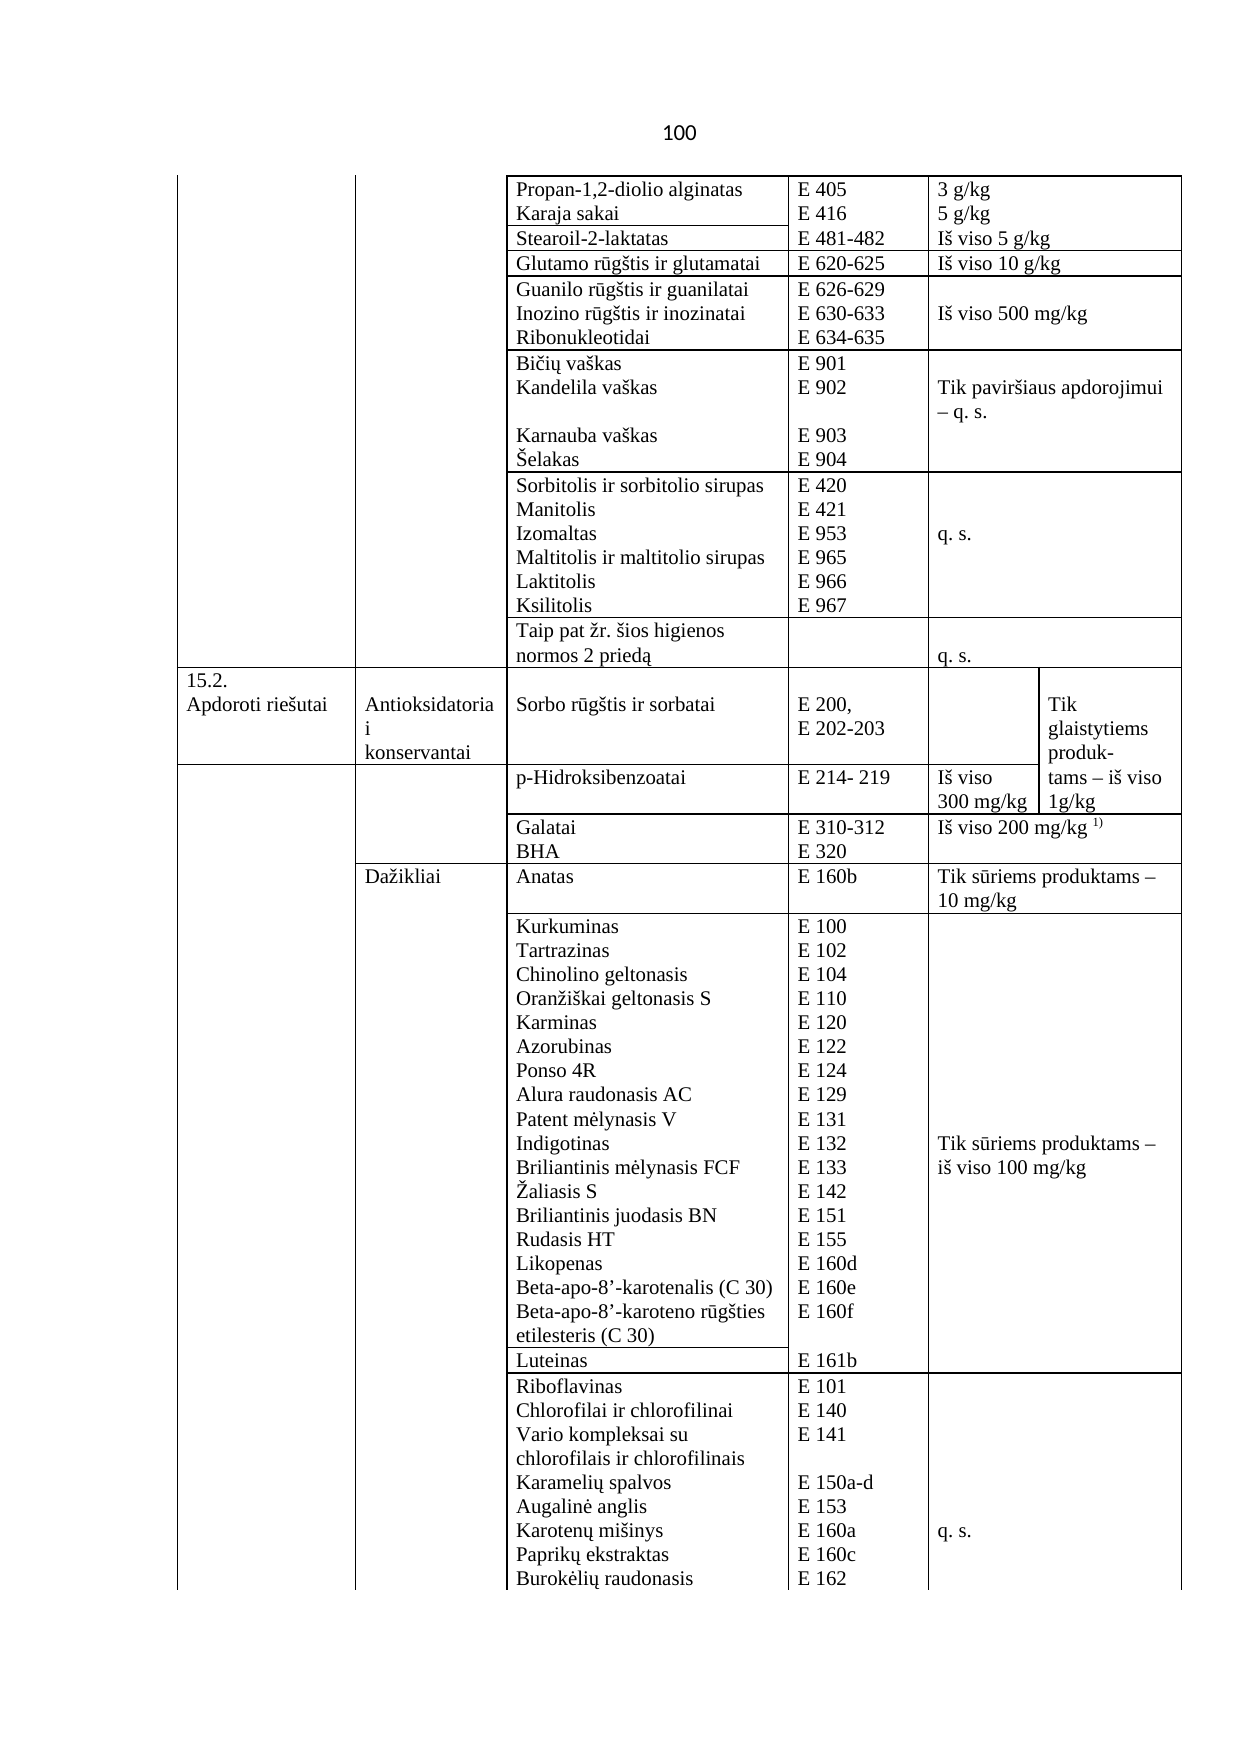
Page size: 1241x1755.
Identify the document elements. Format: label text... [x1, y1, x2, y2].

table_cell Manitolis [508, 497, 788, 521]
table_cell [356, 617, 506, 642]
table_cell Indigotinas [508, 1131, 788, 1154]
table_cell E 133 [789, 1155, 928, 1179]
table_cell E 142 [789, 1179, 928, 1203]
table_cell Paprikų ekstraktas [508, 1542, 788, 1566]
table_cell [929, 962, 1181, 986]
table_cell Tik sūriems produktams – 10 mg/kg [929, 864, 1181, 912]
table_cell E 953 [789, 521, 928, 545]
table_cell [178, 447, 355, 471]
table_cell [178, 593, 355, 617]
table_cell [356, 175, 506, 201]
table_cell [929, 1542, 1181, 1566]
table_cell [178, 1155, 355, 1179]
table_cell [178, 201, 355, 224]
table_cell [356, 423, 506, 447]
table_cell [178, 986, 355, 1010]
table_cell Burokėlių raudonasis [508, 1566, 788, 1590]
table_cell E 421 [789, 497, 928, 521]
table_cell E 124 [789, 1058, 928, 1082]
table_cell Augalinė anglis [508, 1494, 788, 1518]
table_cell E 155 [789, 1227, 928, 1251]
table_cell [356, 913, 506, 938]
table_cell [178, 1131, 355, 1154]
table_cell E 405 [789, 177, 928, 201]
table_cell [929, 1299, 1181, 1347]
table_cell [929, 545, 1181, 569]
table_cell [929, 447, 1181, 471]
table_cell [356, 1083, 506, 1106]
table_cell [929, 473, 1181, 497]
table_cell E 626-629 [789, 277, 928, 301]
table_cell [178, 1372, 355, 1398]
table_cell Bičių vaškas [508, 351, 788, 375]
table_cell Alura raudonasis AC [508, 1083, 788, 1106]
table_cell Riboflavinas [508, 1374, 788, 1398]
table_cell [356, 593, 506, 617]
table_cell [178, 863, 355, 912]
table_cell Kurkuminas [508, 914, 788, 938]
table_cell [929, 1470, 1181, 1494]
table_cell [356, 447, 506, 471]
table_cell [929, 1106, 1181, 1131]
table_cell tams – iš viso 1g/kg [1040, 764, 1181, 813]
table_cell Karaja sakai [508, 201, 788, 224]
table_cell [356, 301, 506, 325]
table_cell Žaliasis S [508, 1179, 788, 1203]
table_cell E 102 [789, 938, 928, 962]
table_cell E 214- 219 [789, 765, 928, 813]
table_cell [178, 569, 355, 593]
table_cell E 150a-d [789, 1470, 928, 1494]
table_cell E 620-625 [789, 251, 928, 275]
table_cell Iš viso 500 mg/kg [929, 301, 1181, 325]
table_cell Tik sūriems produktams – [929, 1131, 1181, 1154]
table_cell E 160d [789, 1251, 928, 1275]
table_cell [178, 1398, 355, 1422]
table_cell [929, 1347, 1181, 1372]
table_cell [178, 250, 355, 275]
table_cell Oranžiškai geltonasis S [508, 986, 788, 1010]
table_cell Tik glaistytiems produk- [1040, 668, 1181, 764]
table_cell E 420 [789, 473, 928, 497]
table_cell Ponso 4R [508, 1058, 788, 1082]
table_cell E 122 [789, 1034, 928, 1058]
table_cell [356, 201, 506, 224]
table_cell Dažikliai [356, 864, 506, 912]
table_cell [356, 497, 506, 521]
table_cell Likopenas [508, 1251, 788, 1275]
table_cell E 162 [789, 1566, 928, 1590]
table_cell E 966 [789, 569, 928, 593]
table_cell 3 g/kg [929, 177, 1181, 201]
table_cell [356, 275, 506, 301]
table_cell [356, 1494, 506, 1518]
table_cell Sorbo rūgštis ir sorbatai [508, 668, 788, 764]
table_cell [356, 521, 506, 545]
table_cell [178, 521, 355, 545]
table_cell Iš viso 300 mg/kg [929, 765, 1038, 813]
table_cell [929, 1251, 1181, 1275]
table_cell E 904 [789, 447, 928, 471]
table_cell [356, 1179, 506, 1203]
table_cell [789, 643, 928, 667]
table_cell E 131 [789, 1106, 928, 1131]
table_cell [178, 1010, 355, 1034]
table_cell [356, 1131, 506, 1154]
table_cell [178, 643, 355, 667]
table_cell [929, 593, 1181, 617]
table_cell [929, 1058, 1181, 1082]
table_cell E 141 [789, 1422, 928, 1470]
table_cell [178, 813, 355, 839]
table_cell [356, 1203, 506, 1227]
table_cell [929, 618, 1181, 642]
table_cell Vario kompleksai su chlorofilais ir chlorofilinais [508, 1422, 788, 1470]
table_cell Izomaltas [508, 521, 788, 545]
table_cell Taip pat žr. šios higienos [508, 618, 788, 642]
table_cell [178, 1106, 355, 1131]
table_cell [178, 1542, 355, 1566]
table_cell [178, 1179, 355, 1203]
table_cell Kandelila vaškas [508, 375, 788, 423]
table_cell [178, 1275, 355, 1299]
table_cell [929, 1083, 1181, 1106]
table_cell [178, 1566, 355, 1590]
table_cell [178, 497, 355, 521]
table_cell E 160b [789, 864, 928, 912]
table_cell E 140 [789, 1398, 928, 1422]
table_cell [356, 1275, 506, 1299]
table_cell [178, 1251, 355, 1275]
table_cell [178, 275, 355, 301]
table_cell [356, 471, 506, 497]
table_cell Guanilo rūgštis ir guanilatai [508, 277, 788, 301]
table_cell Iš viso 200 mg/kg 1) [929, 815, 1181, 839]
table_cell [178, 423, 355, 447]
table_cell Briliantinis juodasis BN [508, 1203, 788, 1227]
table_cell E 200, E 202-203 [789, 668, 928, 764]
table_cell Propan-1,2-diolio alginatas [508, 177, 788, 201]
table_cell E 100 [789, 914, 928, 938]
table_cell [178, 1034, 355, 1058]
table_cell [178, 1347, 355, 1372]
table_cell [178, 1227, 355, 1251]
table_cell E 481-482 [789, 225, 928, 250]
table_cell E 634-635 [789, 325, 928, 349]
table_cell E 160a [789, 1518, 928, 1542]
table_cell Anatas [508, 864, 788, 912]
table_cell Patent mėlynasis V [508, 1106, 788, 1131]
table_cell E 101 [789, 1374, 928, 1398]
table_cell Stearoil-2-laktatas [508, 226, 788, 250]
table_cell [356, 1058, 506, 1082]
table_cell E 310-312 [789, 815, 928, 839]
table_cell E 132 [789, 1131, 928, 1154]
table_cell [356, 1251, 506, 1275]
table_cell [178, 938, 355, 962]
table_cell E 104 [789, 962, 928, 986]
table_cell Karotenų mišinys [508, 1518, 788, 1542]
table_cell [929, 1179, 1181, 1203]
table_cell [356, 1518, 506, 1542]
table_cell [356, 813, 506, 839]
table_cell normos 2 priedą [508, 643, 788, 667]
table_cell [178, 545, 355, 569]
table_cell E 320 [789, 839, 928, 863]
table_cell [356, 1034, 506, 1058]
table_cell E 902 [789, 375, 928, 423]
table_cell [356, 1470, 506, 1494]
table_cell [356, 349, 506, 375]
table_cell BHA [508, 839, 788, 863]
table_cell Beta-apo-8’-karotenalis (C 30) [508, 1275, 788, 1299]
table_cell [929, 1227, 1181, 1251]
table_cell [929, 1034, 1181, 1058]
table_cell Glutamo rūgštis ir glutamatai [508, 251, 788, 275]
table_cell Ribonukleotidai [508, 325, 788, 349]
table_cell [929, 938, 1181, 962]
table_cell E 967 [789, 593, 928, 617]
table_cell [929, 1374, 1181, 1398]
table_cell [929, 839, 1181, 863]
table_cell [356, 839, 506, 863]
table_cell [178, 1518, 355, 1542]
table_cell Karnauba vaškas [508, 423, 788, 447]
table_cell Chlorofilai ir chlorofilinai [508, 1398, 788, 1422]
table_cell [178, 301, 355, 325]
table_cell [178, 471, 355, 497]
table_cell E 901 [789, 351, 928, 375]
table_cell [929, 277, 1181, 301]
table_cell [356, 1227, 506, 1251]
table_cell Azorubinas [508, 1034, 788, 1058]
table_cell Briliantinis mėlynasis FCF [508, 1155, 788, 1179]
table_cell Chinolino geltonasis [508, 962, 788, 986]
table_cell [356, 1542, 506, 1566]
table_cell [356, 1155, 506, 1179]
table_cell [178, 325, 355, 349]
table_cell [929, 569, 1181, 593]
table_cell [929, 351, 1181, 375]
table_cell Iš viso 5 g/kg [929, 225, 1181, 250]
table_cell [356, 1010, 506, 1034]
table_cell E 151 [789, 1203, 928, 1227]
table_cell [356, 569, 506, 593]
table_cell E 160e [789, 1275, 928, 1299]
table_cell Luteinas [508, 1348, 788, 1372]
table_cell Inozino rūgštis ir inozinatai [508, 301, 788, 325]
table_cell Karamelių spalvos [508, 1470, 788, 1494]
table_cell [178, 1299, 355, 1347]
table_cell [178, 1058, 355, 1082]
table_cell [356, 1372, 506, 1398]
table_cell [356, 1422, 506, 1470]
table_cell [929, 1566, 1181, 1590]
table_cell [929, 1203, 1181, 1227]
table_cell [178, 225, 355, 250]
table_cell q. s. [929, 521, 1181, 545]
table_cell [356, 938, 506, 962]
table_cell [178, 962, 355, 986]
table_cell Karminas [508, 1010, 788, 1034]
table_cell E 416 [789, 201, 928, 224]
table_cell Beta-apo-8’-karoteno rūgšties etilesteris (C 30) [508, 1299, 788, 1347]
table_cell q. s. [929, 1518, 1181, 1542]
table_cell [356, 250, 506, 275]
table_cell Rudasis HT [508, 1227, 788, 1251]
table_cell q. s. [929, 643, 1181, 667]
table_cell iš viso 100 mg/kg [929, 1155, 1181, 1179]
table_cell [929, 1275, 1181, 1299]
table_cell Laktitolis [508, 569, 788, 593]
table_cell Antioksidatoriai konservantai [356, 668, 506, 764]
table_cell [356, 765, 506, 813]
table_cell E 153 [789, 1494, 928, 1518]
table_cell [178, 765, 355, 813]
table_cell Ksilitolis [508, 593, 788, 617]
table_cell [356, 325, 506, 349]
table_cell [178, 913, 355, 938]
table_cell [356, 225, 506, 250]
table_cell [178, 1494, 355, 1518]
table_cell Šelakas [508, 447, 788, 471]
table_cell [929, 1422, 1181, 1470]
table_cell [178, 175, 355, 201]
table_cell [356, 1106, 506, 1131]
table_cell 15.2. Apdoroti riešutai [178, 668, 355, 764]
table_cell E 120 [789, 1010, 928, 1034]
table_cell [929, 1494, 1181, 1518]
table_cell [356, 986, 506, 1010]
table_cell [929, 423, 1181, 447]
table_cell E 903 [789, 423, 928, 447]
table_cell Iš viso 10 g/kg [929, 251, 1181, 275]
table_cell [929, 986, 1181, 1010]
table_cell E 129 [789, 1083, 928, 1106]
table_cell [929, 1010, 1181, 1034]
table_cell [356, 643, 506, 667]
table_cell [178, 349, 355, 375]
table_cell [178, 375, 355, 423]
table_cell [356, 375, 506, 423]
table_cell [178, 839, 355, 863]
table_cell Tartrazinas [508, 938, 788, 962]
table_cell [929, 1398, 1181, 1422]
table_cell [178, 1083, 355, 1106]
table_cell [929, 497, 1181, 521]
table_cell Maltitolis ir maltitolio sirupas [508, 545, 788, 569]
table_cell [178, 1470, 355, 1494]
table_cell [789, 618, 928, 642]
table_cell E 160f [789, 1299, 928, 1347]
table_cell [356, 962, 506, 986]
table_cell E 630-633 [789, 301, 928, 325]
table_cell [178, 617, 355, 642]
table_cell Sorbitolis ir sorbitolio sirupas [508, 473, 788, 497]
table_cell [356, 545, 506, 569]
table_cell [929, 914, 1181, 938]
table_cell [356, 1566, 506, 1590]
table_cell Galatai [508, 815, 788, 839]
table_cell p-Hidroksibenzoatai [508, 765, 788, 813]
table_cell Tik paviršiaus apdorojimui – q. s. [929, 375, 1181, 423]
table_cell E 110 [789, 986, 928, 1010]
table_cell E 965 [789, 545, 928, 569]
table_cell [929, 325, 1181, 349]
table_cell [929, 668, 1038, 764]
table_cell E 160c [789, 1542, 928, 1566]
table_cell [356, 1299, 506, 1347]
table_cell [356, 1347, 506, 1372]
table_cell E 161b [789, 1347, 928, 1372]
table_cell 5 g/kg [929, 201, 1181, 224]
table_cell [178, 1203, 355, 1227]
table_cell [178, 1422, 355, 1470]
table_cell [356, 1398, 506, 1422]
